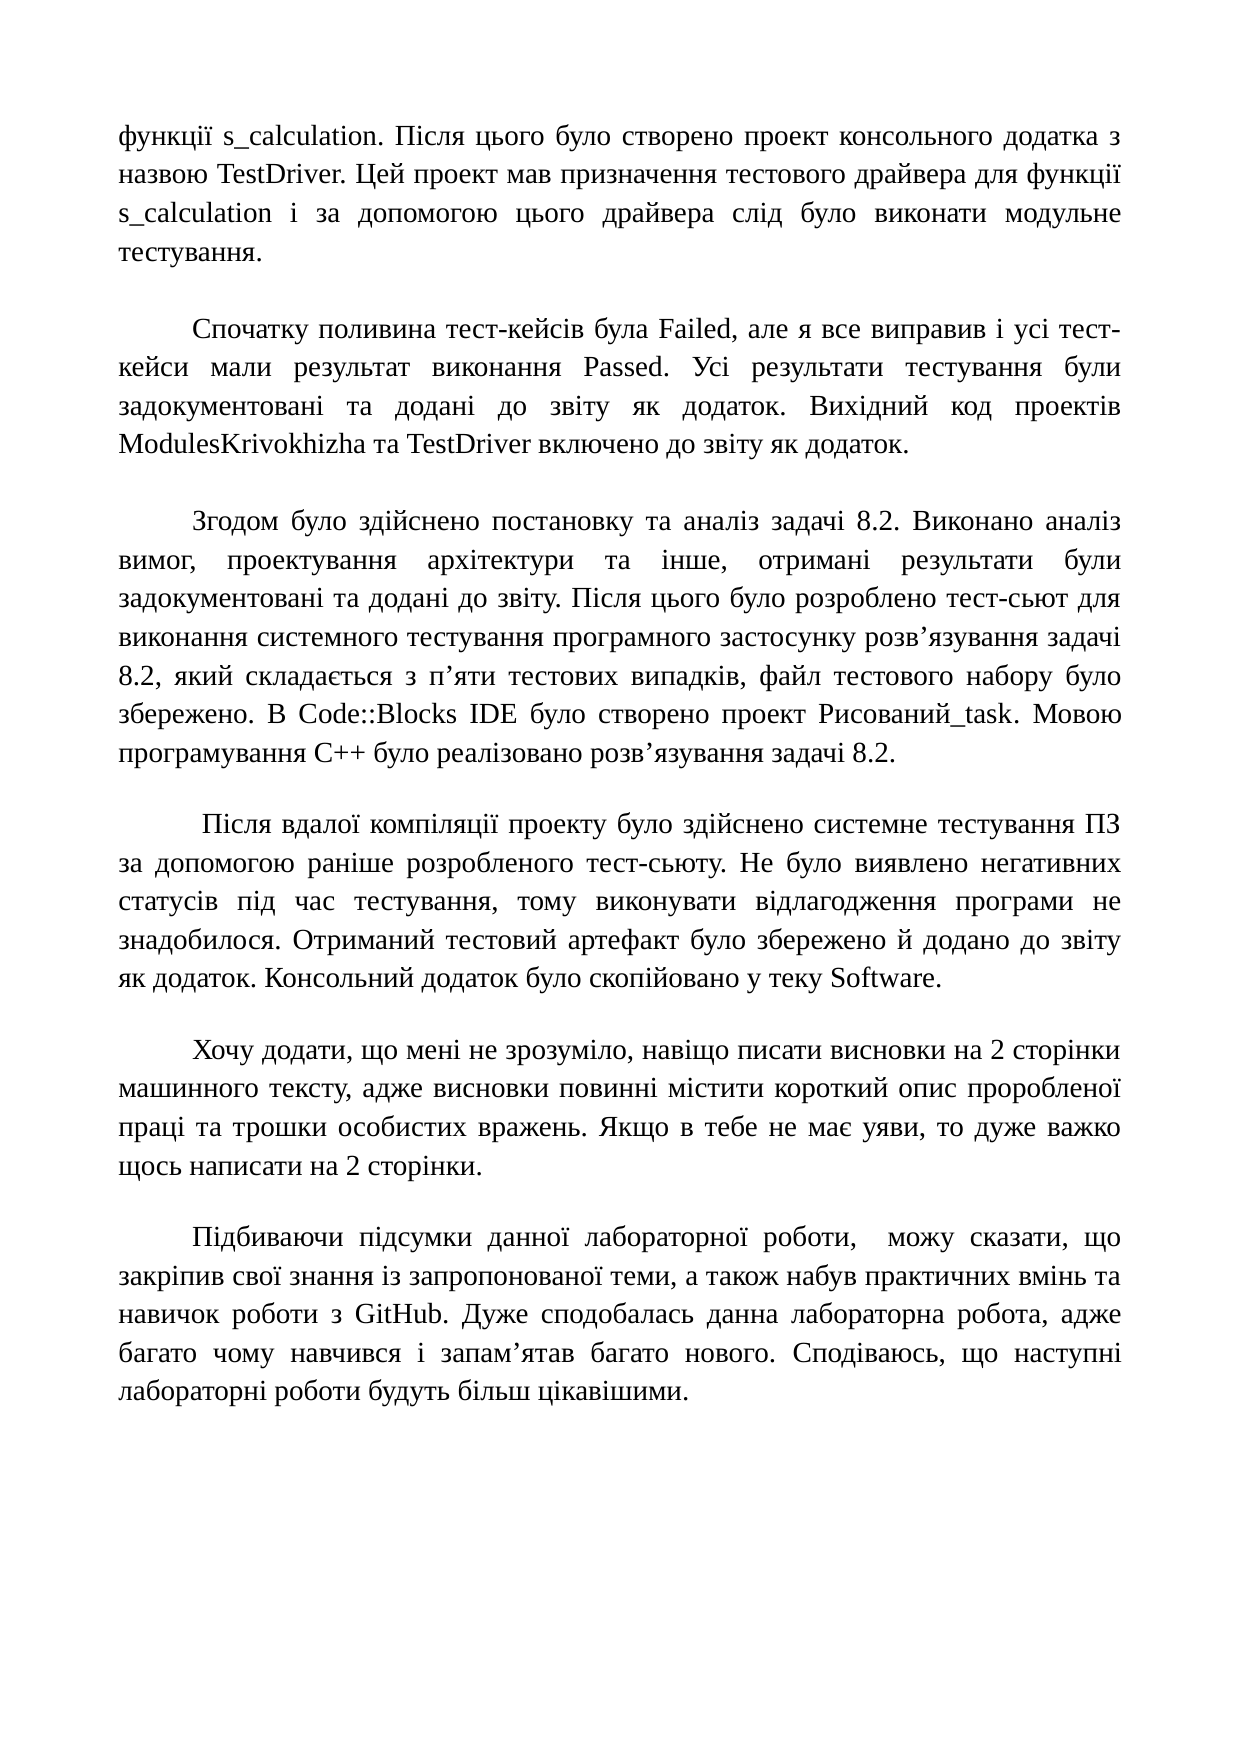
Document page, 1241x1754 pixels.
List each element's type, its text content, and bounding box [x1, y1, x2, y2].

text Хочу додати, що мені не зрозуміло, навіщо писати висновки на 2 сторінки машинного тексту, адже висновки повинні містити короткий опис проробленої праці та трошки особистих вражень. Якщо в тебе не має уяви, то дуже важко щось написати на 2 сторінки. [118, 1032, 1122, 1181]
text Після вдалої компіляції проекту було здійснено системне тестування ПЗ за допомогою раніше розробленого тест-сьюту. Не було виявлено негативних статусів під час тестування, тому виконувати відлагодження програми не знадобилося. Отриманий тестовий артефакт було збережено й додано до звіту як додаток. Консольний додаток було скопійовано у теку Software. [118, 806, 1122, 994]
text Спочатку поливина тест-кейсів була Failed, але я все виправив і усі тест-кейси мали результат виконання Passed. Усі результати тестування були задокументовані та додані до звіту як додаток. Вихідний код проектів ModulesKrivokhizha та TestDriver включено до звіту як додаток. [118, 311, 1122, 460]
text функції s_calculation. Після цього було створено проект консольного додатка з назвою TestDriver. Цей проект мав призначення тестового драйвера для функції s_calculation і за допомогою цього драйвера слід було виконати модульне тестування. [118, 118, 1122, 267]
text Згодом було здійснено постановку та аналіз задачі 8.2. Виконано аналіз вимог, проектування архітектури та інше, отримані результати були задокументовані та додані до звіту. Після цього було розроблено тест-сьют для виконання системного тестування програмного застосунку розв’язування задачі 8.2, який складається з п’яти тестових випадків, файл тестового набору було збережено. В Code::Blocks IDE було створено проект Рисований_task. Мовою програмування С++ було реалізовано розв’язування задачі 8.2. [118, 503, 1122, 768]
text Пiдбиваючи пiдсумки данної лабораторної роботи, можу сказати, що закрiпив свої знання iз запропонованої теми, а також набув практичних вмiнь та навичок роботи з GitHub. Дуже сподобалась данна лабораторна робота, адже багато чому навчився і запам’ятав багато нового. Сподіваюсь, що наступні лабораторні роботи будуть більш цікавішими. [118, 1219, 1122, 1407]
